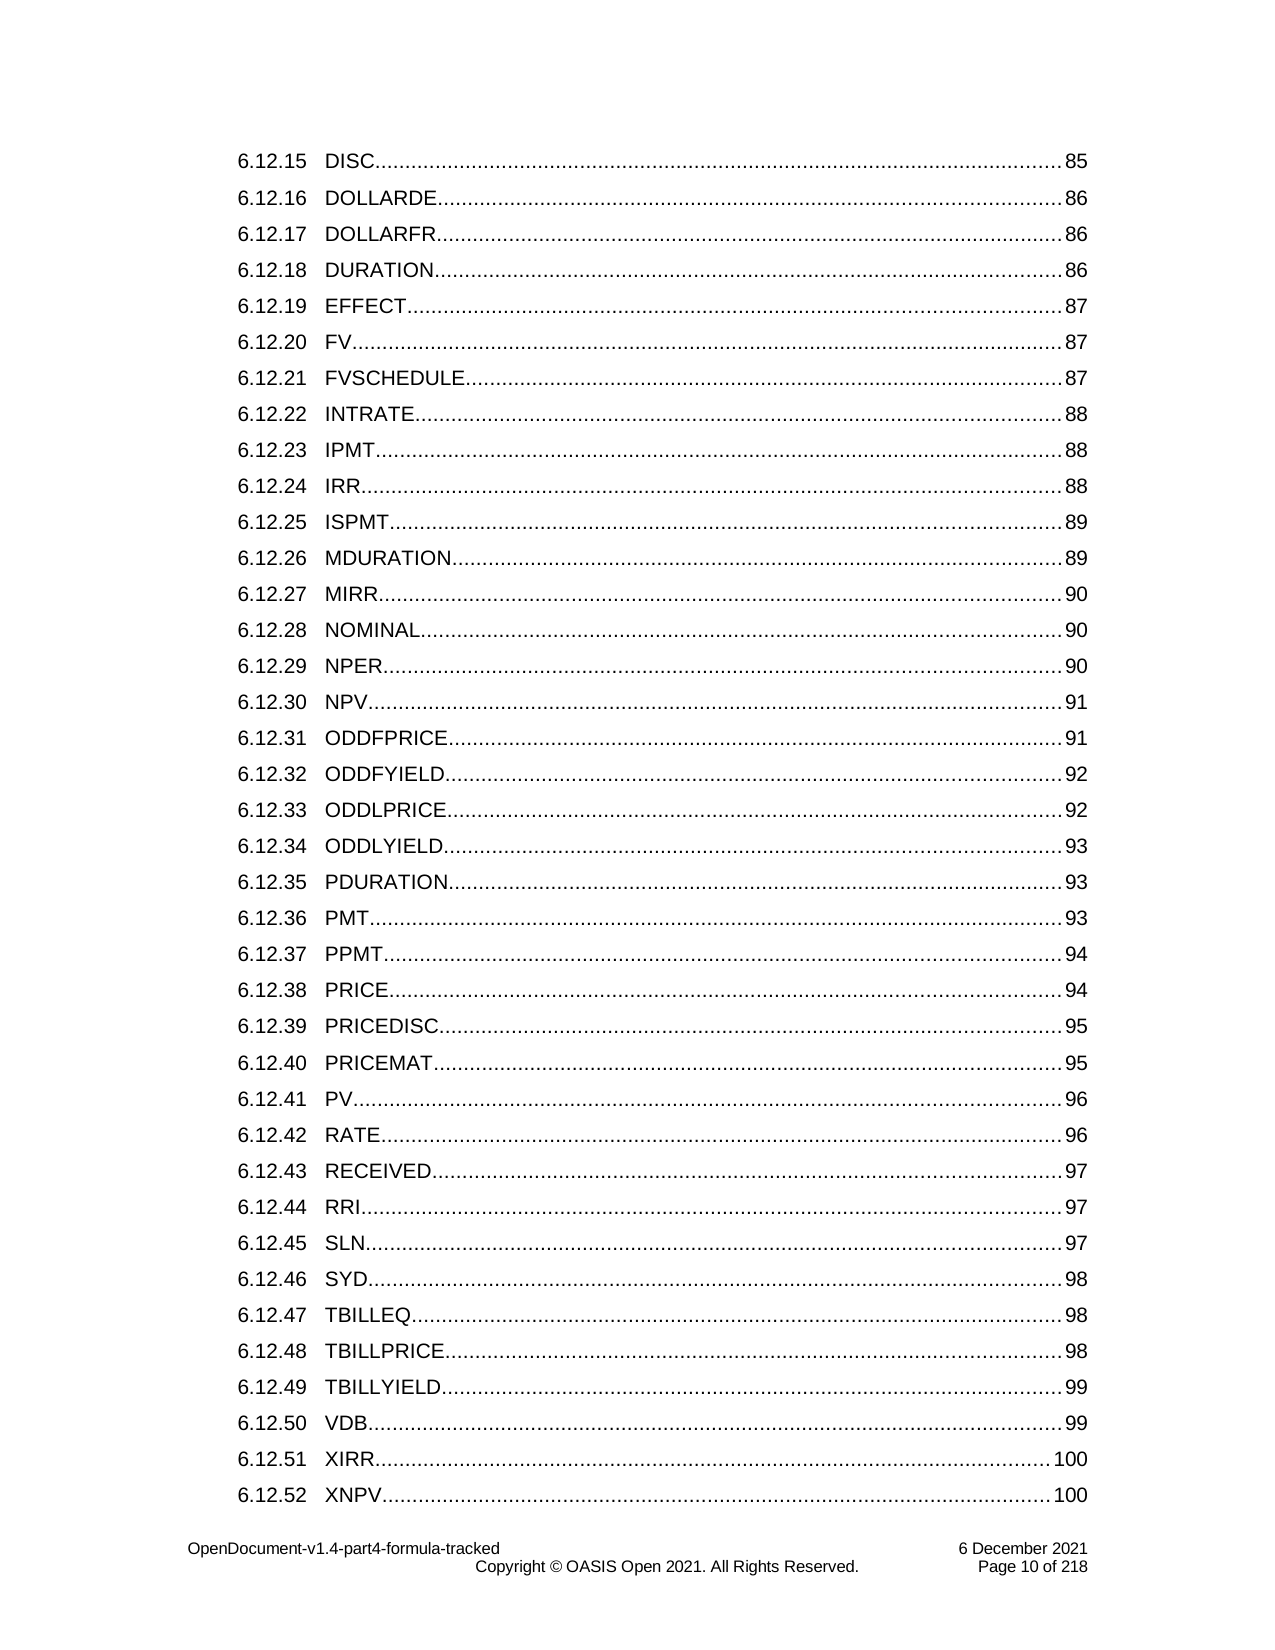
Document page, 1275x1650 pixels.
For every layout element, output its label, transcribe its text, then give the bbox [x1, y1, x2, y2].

text 6.12.46 SYD 98 [237, 1267, 1088, 1291]
text 6.12.19 EFFECT 87 [237, 294, 1088, 318]
text 6.12.31 ODDFPRICE 91 [237, 727, 1088, 750]
text 6.12.33 ODDLPRICE 92 [237, 799, 1088, 822]
text 6.12.37 PPMT 94 [237, 943, 1088, 966]
text 6.12.20 FV 87 [237, 330, 1088, 354]
text 6.12.42 RATE 96 [237, 1123, 1088, 1147]
text 6.12.24 IRR 88 [237, 474, 1088, 498]
text 6.12.38 PRICE 94 [237, 979, 1088, 1002]
text 6.12.48 TBILLPRICE 98 [237, 1339, 1088, 1363]
text 6.12.34 ODDLYIELD 93 [237, 835, 1088, 858]
text 6.12.51 XIRR 100 [237, 1447, 1088, 1471]
text 6.12.36 PMT 93 [237, 907, 1088, 930]
text 6.12.47 TBILLEQ 98 [237, 1303, 1088, 1327]
text 6.12.41 PV 96 [237, 1087, 1088, 1111]
text 6.12.26 MDURATION 89 [237, 546, 1088, 570]
text 6.12.30 NPV 91 [237, 691, 1088, 714]
text 6.12.28 NOMINAL 90 [237, 618, 1088, 642]
text 6.12.52 XNPV 100 [237, 1483, 1088, 1507]
text 6.12.40 PRICEMAT 95 [237, 1051, 1088, 1074]
text 6.12.45 SLN 97 [237, 1231, 1088, 1255]
text 6.12.18 DURATION 86 [237, 258, 1088, 282]
text 6.12.32 ODDFYIELD 92 [237, 763, 1088, 786]
text 6.12.39 PRICEDISC 95 [237, 1015, 1088, 1038]
text 6.12.22 INTRATE 88 [237, 402, 1088, 426]
text 6.12.16 DOLLARDE 86 [237, 186, 1088, 209]
text 6.12.17 DOLLARFR 86 [237, 222, 1088, 246]
text 6.12.29 NPER 90 [237, 654, 1088, 678]
text 6.12.27 MIRR 90 [237, 582, 1088, 606]
text 6.12.50 VDB 99 [237, 1411, 1088, 1435]
text 6.12.25 ISPMT 89 [237, 510, 1088, 534]
text 6.12.44 RRI 97 [237, 1195, 1088, 1219]
text 6.12.21 FVSCHEDULE 87 [237, 366, 1088, 390]
text 6.12.15 DISC 85 [237, 150, 1088, 173]
text 6.12.43 RECEIVED 97 [237, 1159, 1088, 1183]
text 6.12.35 PDURATION 93 [237, 871, 1088, 894]
text 6.12.23 IPMT 88 [237, 438, 1088, 462]
text 6.12.49 TBILLYIELD 99 [237, 1375, 1088, 1399]
